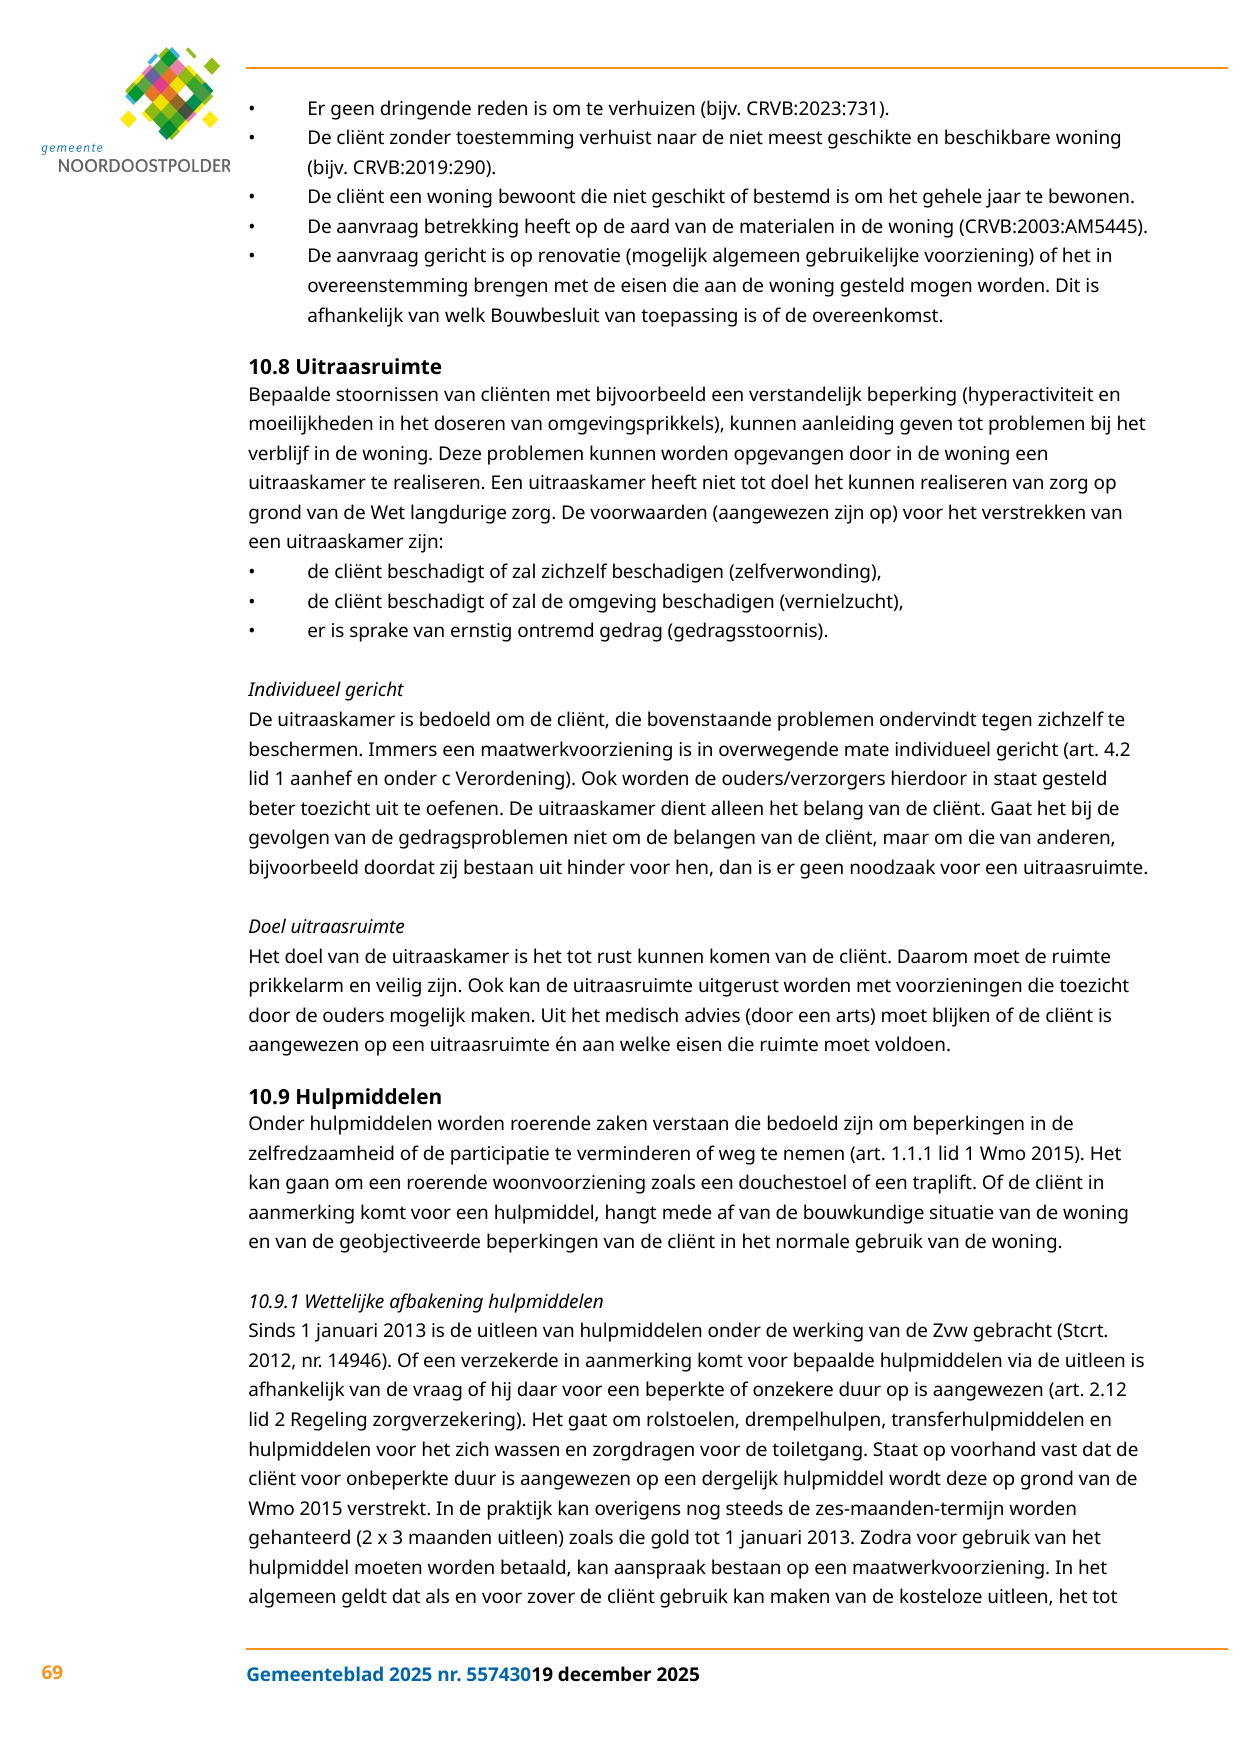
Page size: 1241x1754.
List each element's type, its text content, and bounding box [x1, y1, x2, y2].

list de cliënt beschadigt of zal de omgeving beschadigen (vernielzucht), [248, 588, 1152, 613]
list De aanvraag betrekking heeft op de aard van de materialen in de woning (CRVB:2003:AM5445). [248, 213, 1152, 239]
list er is sprake van ernstig ontremd gedrag (gedragsstoornis). [248, 617, 1152, 643]
text 10.9.1 Wettelijke afbakening hulpmiddelen [248, 1288, 1152, 1314]
text Sinds 1 januari 2013 is de uitleen van hulpmiddelen onder de werking van de Zvw gebracht (Stcrt. 2012, nr. 14946). Of een verzekerde in aanmerking komt voor bepaalde hulpmiddelen via de uitleen is afhankelijk van de vraag of hij daar voor een beperkte of onzekere duur op is aangewezen (art. 2.12 lid 2 Regeling zorgverzekering). Het gaat om rolstoelen, drempelhulpen, transferhulpmiddelen en hulpmiddelen voor het zich wassen en zorgdragen voor de toiletgang. Staat op voorhand vast dat de cliënt voor onbeperkte duur is aangewezen op een dergelijk hulpmiddel wordt deze op grond van de Wmo 2015 verstrekt. In de praktijk kan overigens nog steeds de zes-maanden-termijn worden gehanteerd (2 x 3 maanden uitleen) zoals die gold tot 1 januari 2013. Zodra voor gebruik van het hulpmiddel moeten worden betaald, kan aanspraak bestaan op een maatwerkvoorziening. In het algemeen geldt dat als en voor zover de cliënt gebruik kan maken van de kosteloze uitleen, het tot [248, 1317, 1152, 1609]
text Individueel gericht [248, 677, 1152, 702]
text De uitraaskamer is bedoeld om de cliënt, die bovenstaande problemen ondervindt tegen zichzelf te beschermen. Immers een maatwerkvoorziening is in overwegende mate individueel gericht (art. 4.2 lid 1 aanhef en onder c Verordening). Ook worden de ouders/verzorgers hierdoor in staat gesteld beter toezicht uit te oefenen. De uitraaskamer dient alleen het belang van de cliënt. Gaat het bij de gevolgen van de gedragsproblemen niet om de belangen van de cliënt, maar om die van anderen, bijvoorbeeld doordat zij bestaan uit hinder voor hen, dan is er geen noodzaak voor een uitraasruimte. [248, 706, 1152, 880]
text 10.9 Hulpmiddelen [248, 1082, 1152, 1110]
text 10.8 Uitraasruimte [248, 352, 1152, 381]
text Het doel van de uitraaskamer is het tot rust kunnen komen van de cliënt. Daarom moet de ruimte prikkelarm en veilig zijn. Ook kan de uitraasruimte uitgerust worden met voorzieningen die toezicht door de ouders mogelijk maken. Uit het medisch advies (door een arts) moet blijken of de cliënt is aangewezen op een uitraasruimte én aan welke eisen die ruimte moet voldoen. [248, 943, 1152, 1057]
text Onder hulpmiddelen worden roerende zaken verstaan die bedoeld zijn om beperkingen in de zelfredzaamheid of de participatie te verminderen of weg te nemen (art. 1.1.1 lid 1 Wmo 2015). Het kan gaan om een roerende woonvoorziening zoals een douchestoel of een traplift. Of de cliënt in aanmerking komt voor een hulpmiddel, hangt mede af van de bouwkundige situatie van de woning en van de geobjectiveerde beperkingen van de cliënt in het normale gebruik van de woning. [248, 1110, 1152, 1254]
list De aanvraag gericht is op renovatie (mogelijk algemeen gebruikelijke voorziening) of het in overeenstemming brengen met de eisen die aan de woning gesteld mogen worden. Dit is afhankelijk van welk Bouwbesluit van toepassing is of de overeenkomst. [248, 243, 1152, 328]
list Er geen dringende reden is om te verhuizen (bijv. CRVB:2023:731). [248, 95, 1152, 121]
list De cliënt een woning bewoont die niet geschikt of bestemd is om het gehele jaar te bewonen. [248, 183, 1152, 209]
picture [41, 47, 231, 172]
text Bepaalde stoornissen van cliënten met bijvoorbeeld een verstandelijk beperking (hyperactiviteit en moeilijkheden in het doseren van omgevingsprikkels), kunnen aanleiding geven tot problemen bij het verblijf in de woning. Deze problemen kunnen worden opgevangen door in de woning een uitraaskamer te realiseren. Een uitraaskamer heeft niet tot doel het kunnen realiseren van zorg op grond van de Wet langdurige zorg. De voorwaarden (aangewezen zijn op) voor het verstrekken van een uitraaskamer zijn: [248, 381, 1152, 554]
list de cliënt beschadigt of zal zichzelf beschadigen (zelfverwonding), [248, 558, 1152, 584]
list De cliënt zonder toestemming verhuist naar de niet meest geschikte en beschikbare woning (bijv. CRVB:2019:290). [248, 124, 1152, 180]
text Doel uitraasruimte [248, 913, 1152, 939]
